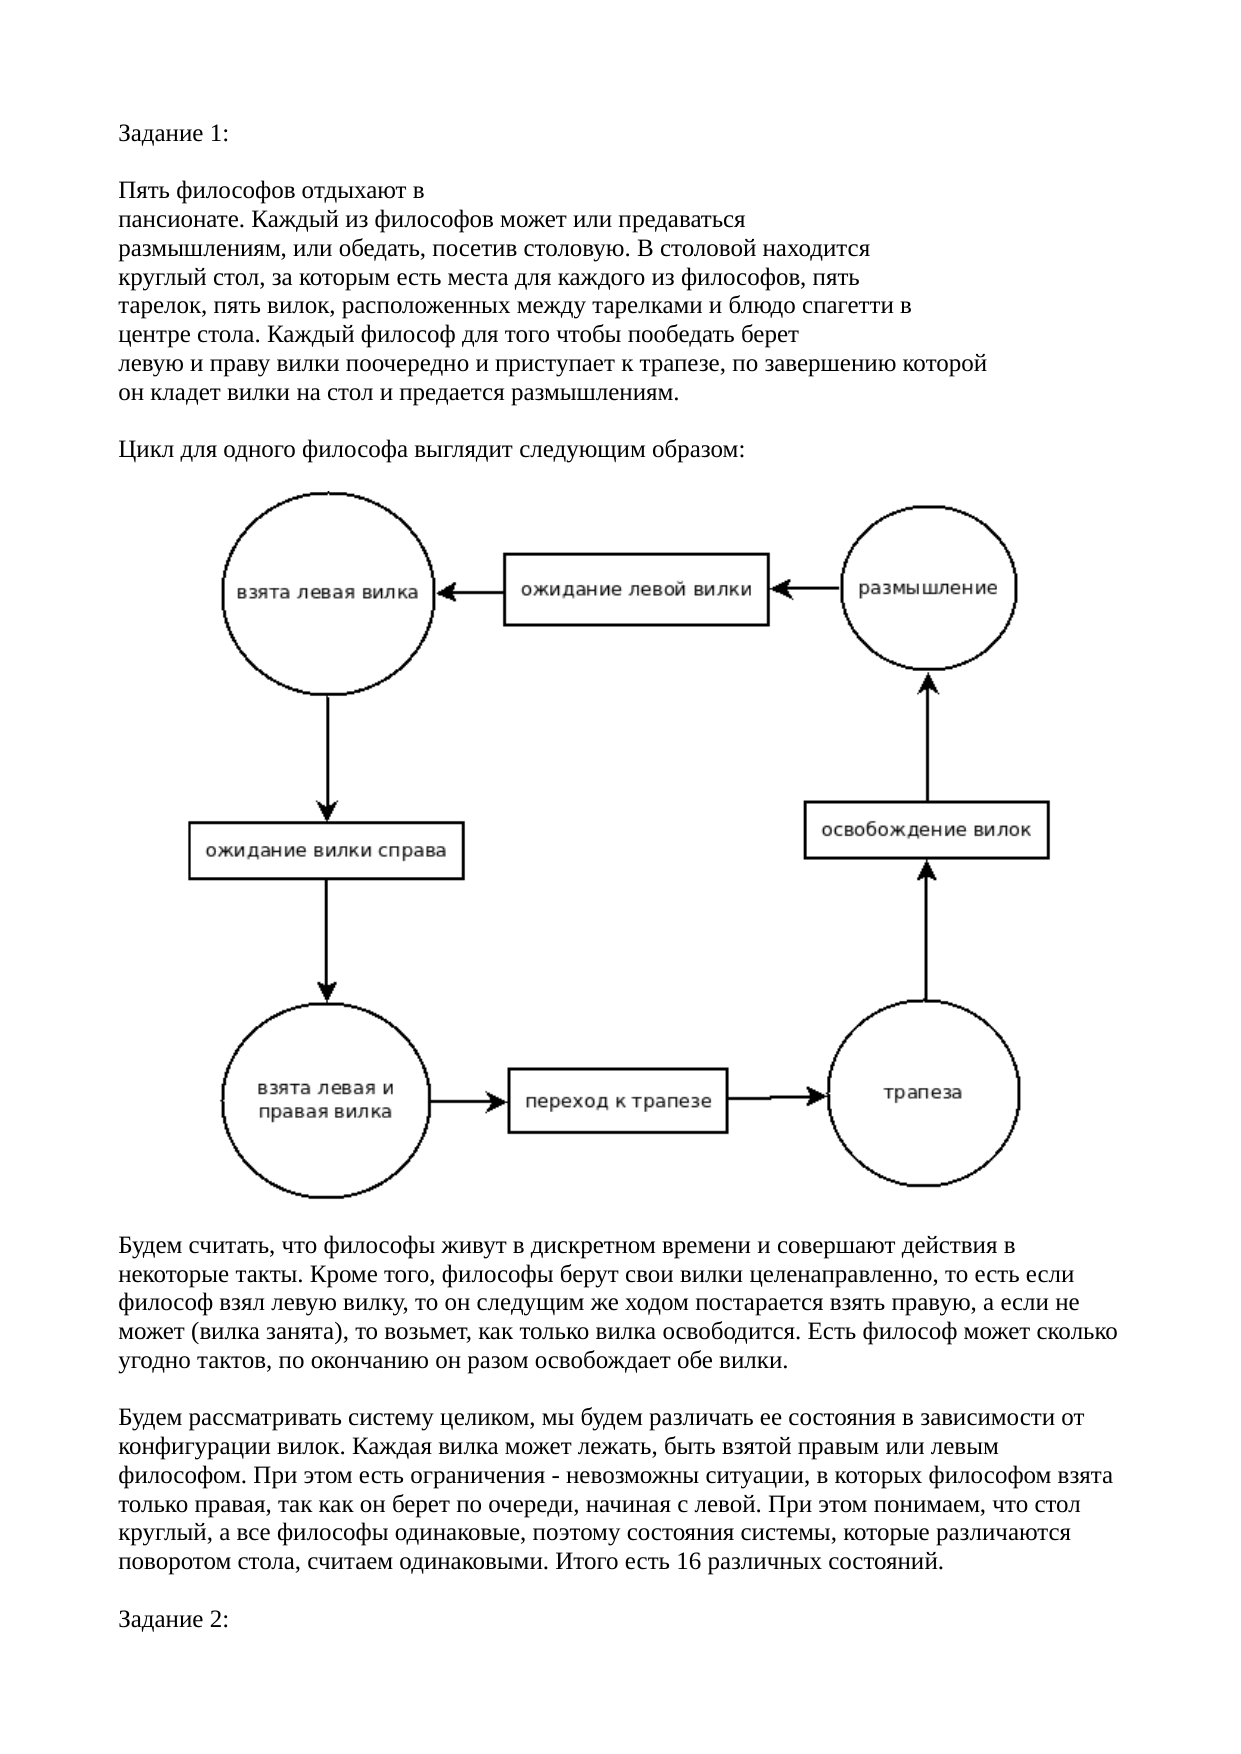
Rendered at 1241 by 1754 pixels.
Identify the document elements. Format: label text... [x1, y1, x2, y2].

text размышлениям, или обедать, посетив столовую. В столовой находится [118, 233, 1122, 262]
text пансионате. Каждый из философов может или предаваться [118, 204, 1122, 233]
text левую и праву вилки поочередно и приступает к трапезе, по завершению которой [118, 348, 1122, 377]
text Цикл для одного философа выглядит следующим образом: [118, 434, 1122, 463]
text Будем рассматривать систему целиком, мы будем различать ее состояния в зависимости от конфигурации вилок. Каждая вилка может лежать, быть взятой правым или левым философом. При этом есть ограничения - невозможны ситуации, в которых философом взята только правая, так как он берет по очереди, начиная с левой. При этом понимаем, что стол круглый, а все философы одинаковые, поэтому состояния системы, которые различаются поворотом стола, считаем одинаковыми. Итого есть 16 различных состояний. [118, 1402, 1122, 1575]
text он кладет вилки на стол и предается размышлениям. [118, 377, 1122, 406]
text Задание 1: [118, 118, 1122, 147]
text тарелок, пять вилок, расположенных между тарелками и блюдо спагетти в [118, 291, 1122, 319]
text Пять философов отдыхают в [118, 176, 1122, 204]
text Задание 2: [118, 1604, 1122, 1632]
text круглый стол, за которым есть места для каждого из философов, пять [118, 262, 1122, 291]
text центре стола. Каждый философ для того чтобы пообедать берет [118, 319, 1122, 348]
picture [188, 491, 1053, 1202]
text Будем считать, что философы живут в дискретном времени и совершают действия в некоторые такты. Кроме того, философы берут свои вилки целенаправленно, то есть если философ взял левую вилку, то он следущим же ходом постарается взять правую, а если не может (вилка занята), то возьмет, как только вилка освободится. Есть философ может сколько угодно тактов, по окончанию он разом освобождает обе вилки. [118, 1230, 1122, 1374]
